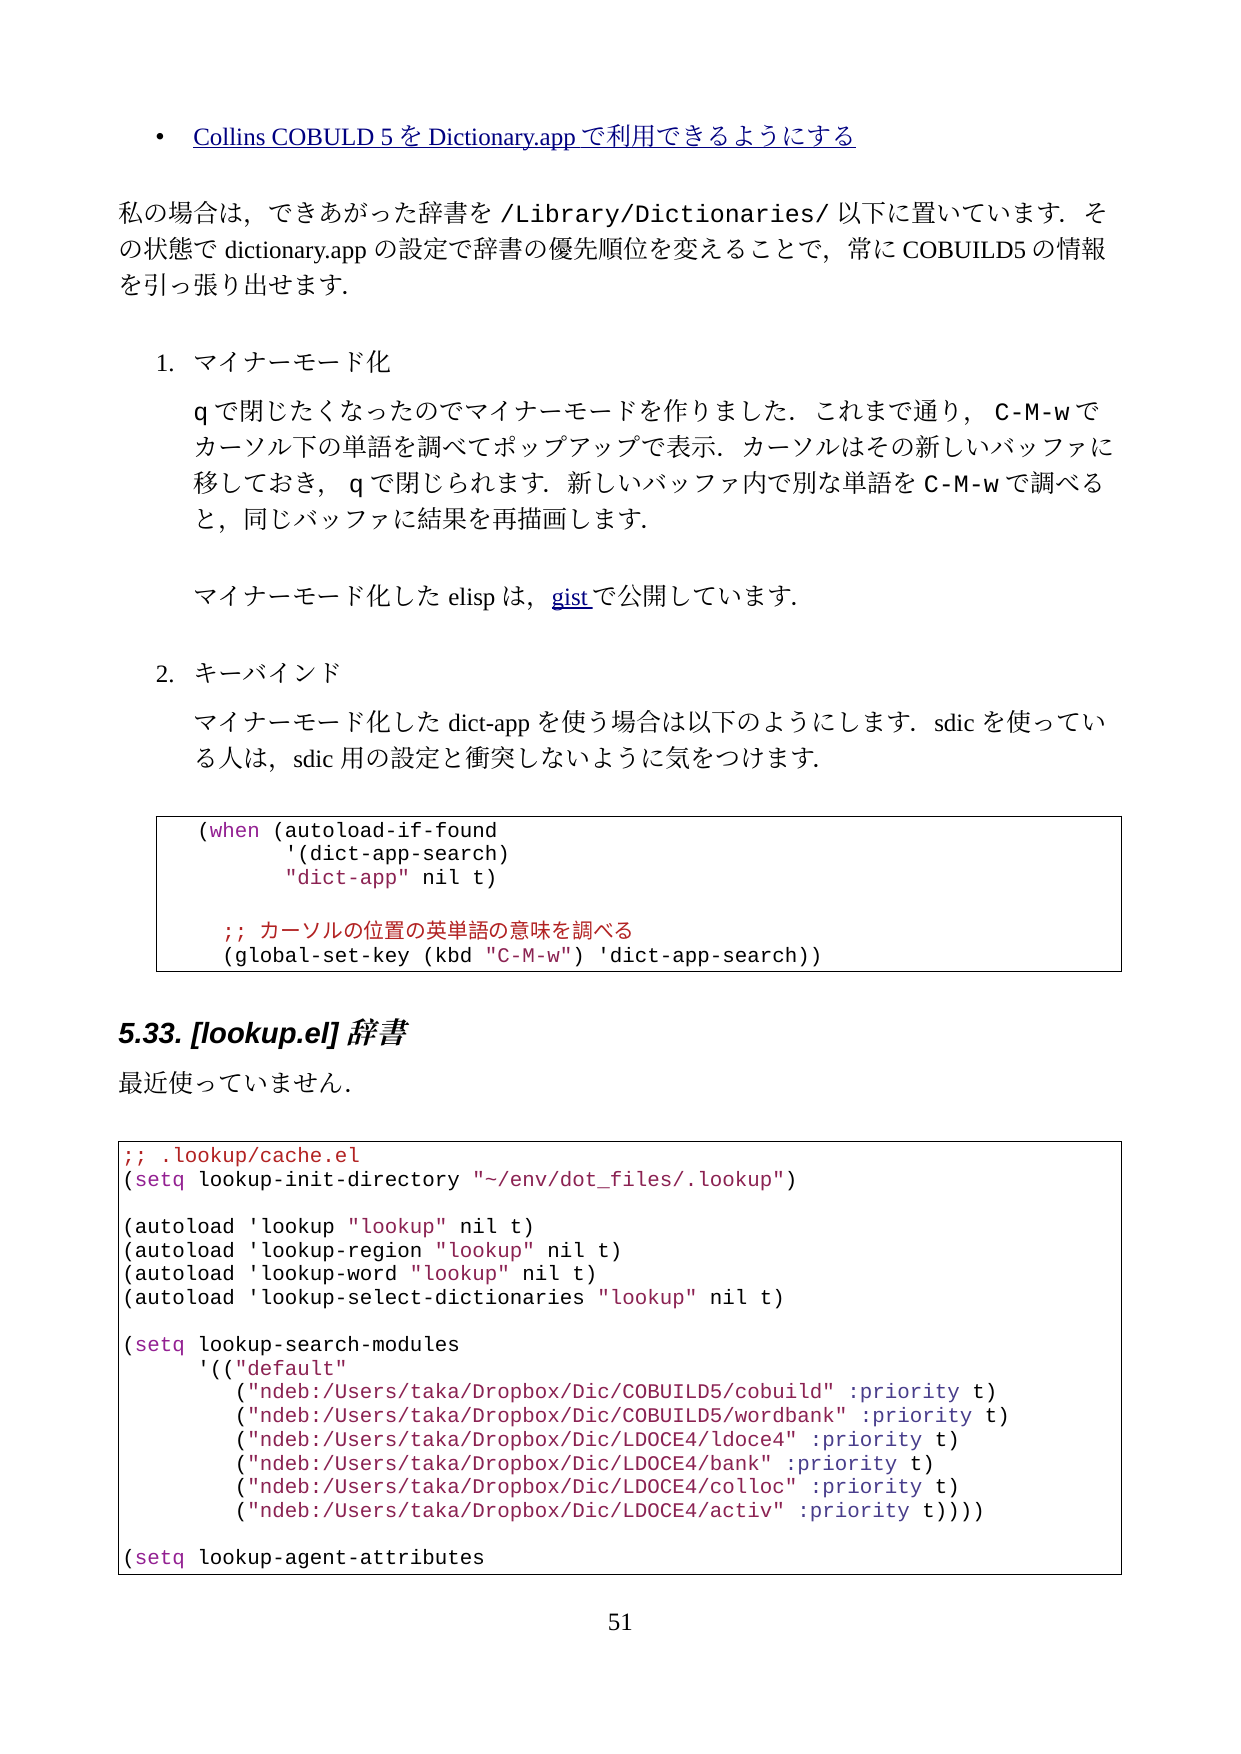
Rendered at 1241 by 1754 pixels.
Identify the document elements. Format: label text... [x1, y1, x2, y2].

list Collins COBULD 5をDictionary.appで利用できるようにする [156, 118, 1122, 181]
list (global-set-key (kbd "C-M-w") 'dict-app-search)) [157, 941, 1121, 971]
list q で閉じたくなったのでマイナーモードを作りました．これまで通り， C-M-w でカーソル下の単語を調べてポップアップで表示．カーソルはその新しいバッファに移しておき， q で閉じられます．新しいバッファ内で別な単語を C-M-w で調べると，同じバッファに結果を再描画します． [156, 391, 1122, 564]
text (setq lookup-agent-attributes [119, 1543, 1121, 1574]
text ("ndeb:/Users/taka/Dropbox/Dic/LDOCE4/colloc" :priority t) [119, 1472, 1121, 1496]
text (autoload 'lookup-word "lookup" nil t) [119, 1259, 1121, 1283]
text (setq lookup-init-directory "~/env/dot_files/.lookup") [119, 1165, 1121, 1188]
list キーバインド [156, 654, 1122, 690]
text '(("default" [119, 1354, 1121, 1378]
list ;; カーソルの位置の英単語の意味を調べる [157, 910, 1121, 941]
list "dict-app" nil t) [157, 863, 1121, 887]
list (when (autoload-if-found [157, 817, 1121, 839]
text (setq lookup-search-modules [119, 1330, 1121, 1354]
list '(dict-app-search) [157, 839, 1121, 863]
text ("ndeb:/Users/taka/Dropbox/Dic/COBUILD5/wordbank" :priority t) [119, 1401, 1121, 1425]
text 私の場合は，できあがった辞書を /Library/Dictionaries/ 以下に置いています．その状態で dictionary.app の設定で辞書の優先順位を変えることで，常にCOBUILD5の情報を引っ張り出せます． [118, 193, 1122, 330]
text ("ndeb:/Users/taka/Dropbox/Dic/LDOCE4/activ" :priority t)))) [119, 1496, 1121, 1519]
list マイナーモード化した dict-app を使う場合は以下のようにします．sdic を使っている人は，sdic 用の設定と衝突しないように気をつけます． [156, 702, 1122, 803]
text (autoload 'lookup-select-dictionaries "lookup" nil t) [119, 1283, 1121, 1307]
text ;; .lookup/cache.el [119, 1142, 1121, 1165]
text 最近使っていません． [118, 1064, 1122, 1129]
text (autoload 'lookup "lookup" nil t) [119, 1212, 1121, 1236]
subtitle [lookup.el] 辞書 [118, 1009, 1122, 1051]
list マイナーモード化 [156, 343, 1122, 379]
text ("ndeb:/Users/taka/Dropbox/Dic/COBUILD5/cobuild" :priority t) [119, 1378, 1121, 1401]
text ("ndeb:/Users/taka/Dropbox/Dic/LDOCE4/ldoce4" :priority t) [119, 1425, 1121, 1448]
text ("ndeb:/Users/taka/Dropbox/Dic/LDOCE4/bank" :priority t) [119, 1448, 1121, 1472]
text (autoload 'lookup-region "lookup" nil t) [119, 1236, 1121, 1259]
list マイナーモード化した elisp は，gistで公開しています． [156, 577, 1122, 642]
